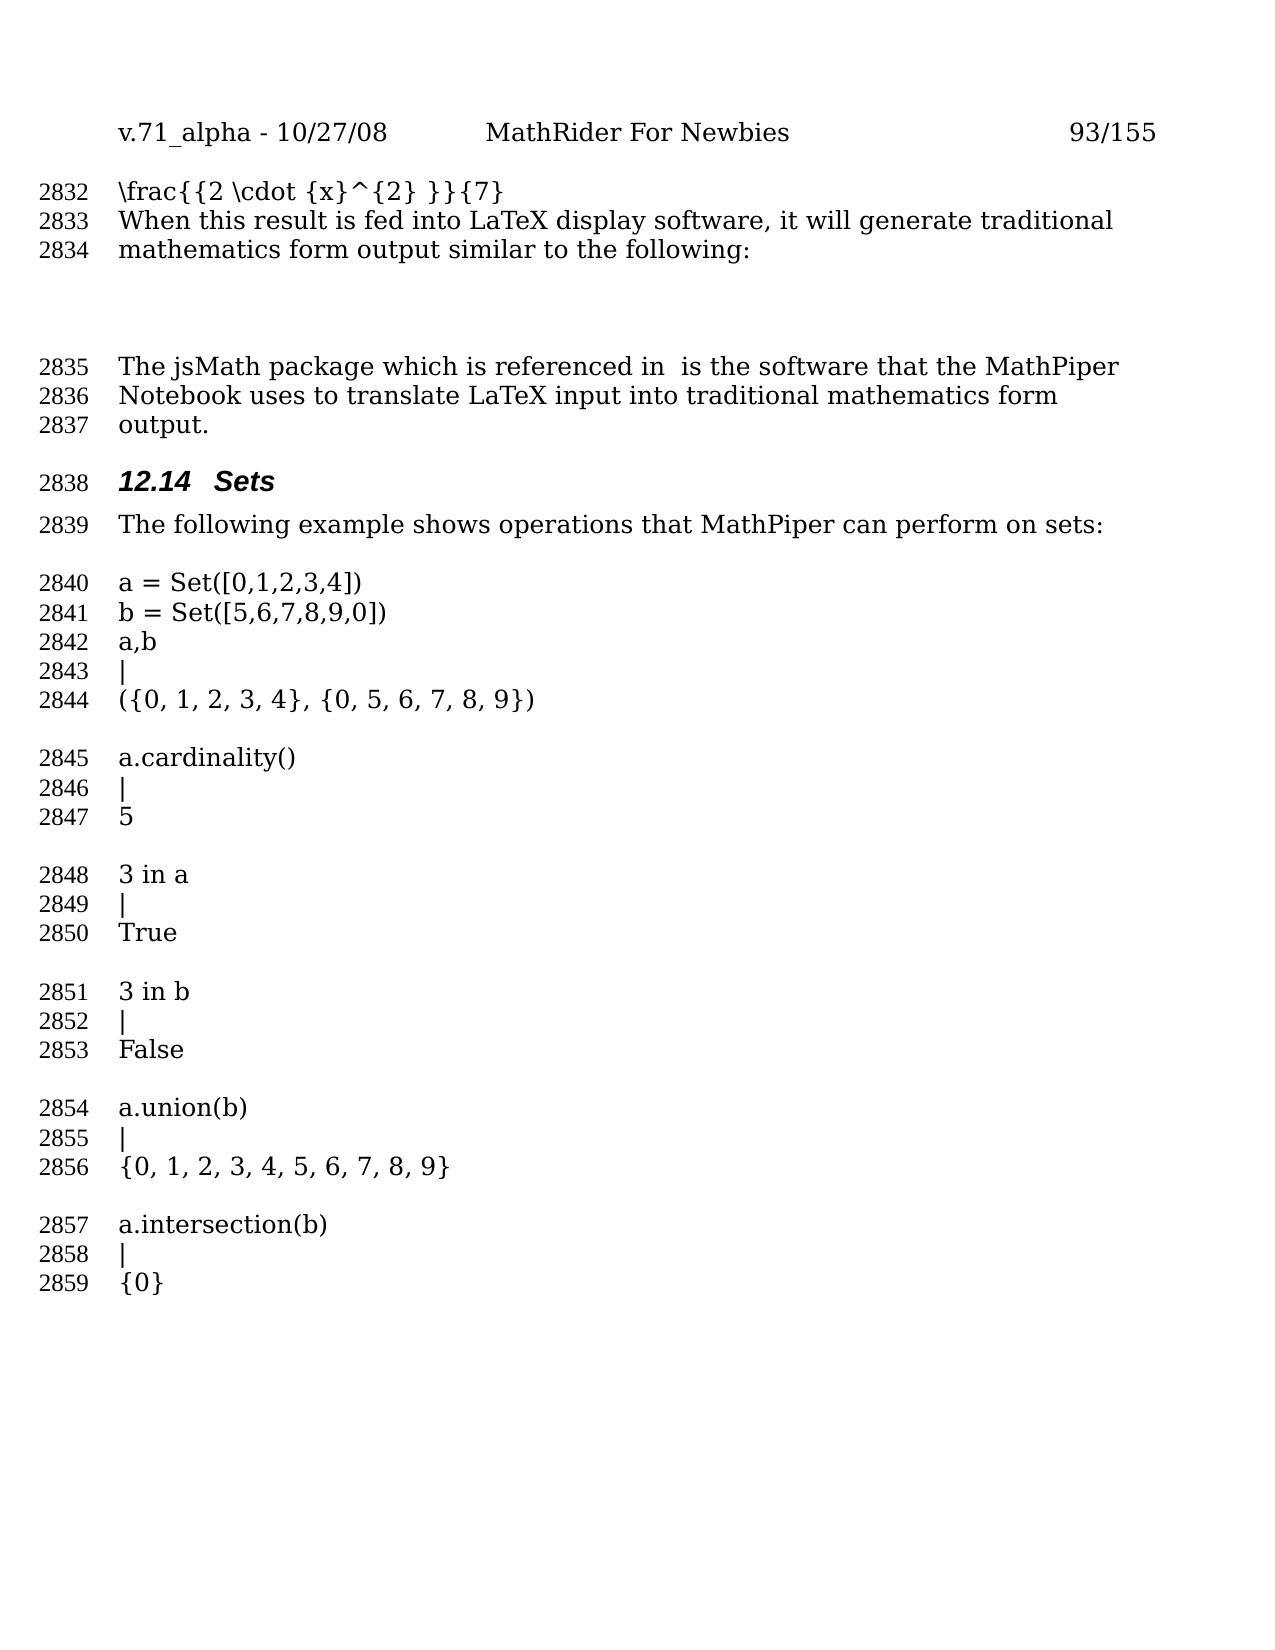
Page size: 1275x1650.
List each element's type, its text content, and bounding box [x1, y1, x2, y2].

text b = Set([5,6,7,8,9,0]) [118, 598, 1157, 627]
text a.cardinality() [118, 744, 1157, 773]
text True [118, 919, 1157, 948]
text 5 [118, 802, 1157, 831]
text {0} [118, 1269, 1157, 1298]
text | [118, 656, 1157, 685]
text a.intersection(b) [118, 1210, 1157, 1239]
text \frac{{2 \cdot {x}^{2} }}{7} [118, 177, 1157, 206]
text 3 in b [118, 977, 1157, 1006]
text | [118, 1006, 1157, 1035]
text a.union(b) [118, 1094, 1157, 1123]
text a,b [118, 627, 1157, 656]
text | [118, 1123, 1157, 1152]
text | [118, 1239, 1157, 1269]
text ({0, 1, 2, 3, 4}, {0, 5, 6, 7, 8, 9}) [118, 685, 1157, 714]
text {0, 1, 2, 3, 4, 5, 6, 7, 8, 9} [118, 1152, 1157, 1181]
text a = Set([0,1,2,3,4]) [118, 569, 1157, 598]
text | [118, 889, 1157, 919]
text The following example shows operations that MathPiper can perform on sets: [118, 510, 1157, 539]
text The jsMath package which is referenced in is the software that the MathPiper Notebook uses to translate LaTeX input into traditional mathematics form output. [118, 352, 1157, 439]
text | [118, 773, 1157, 802]
text When this result is fed into LaTeX display software, it will generate traditional mathematics form output similar to the following: [118, 206, 1157, 264]
text 3 in a [118, 860, 1157, 889]
text False [118, 1035, 1157, 1064]
subtitle Sets [118, 464, 1157, 498]
